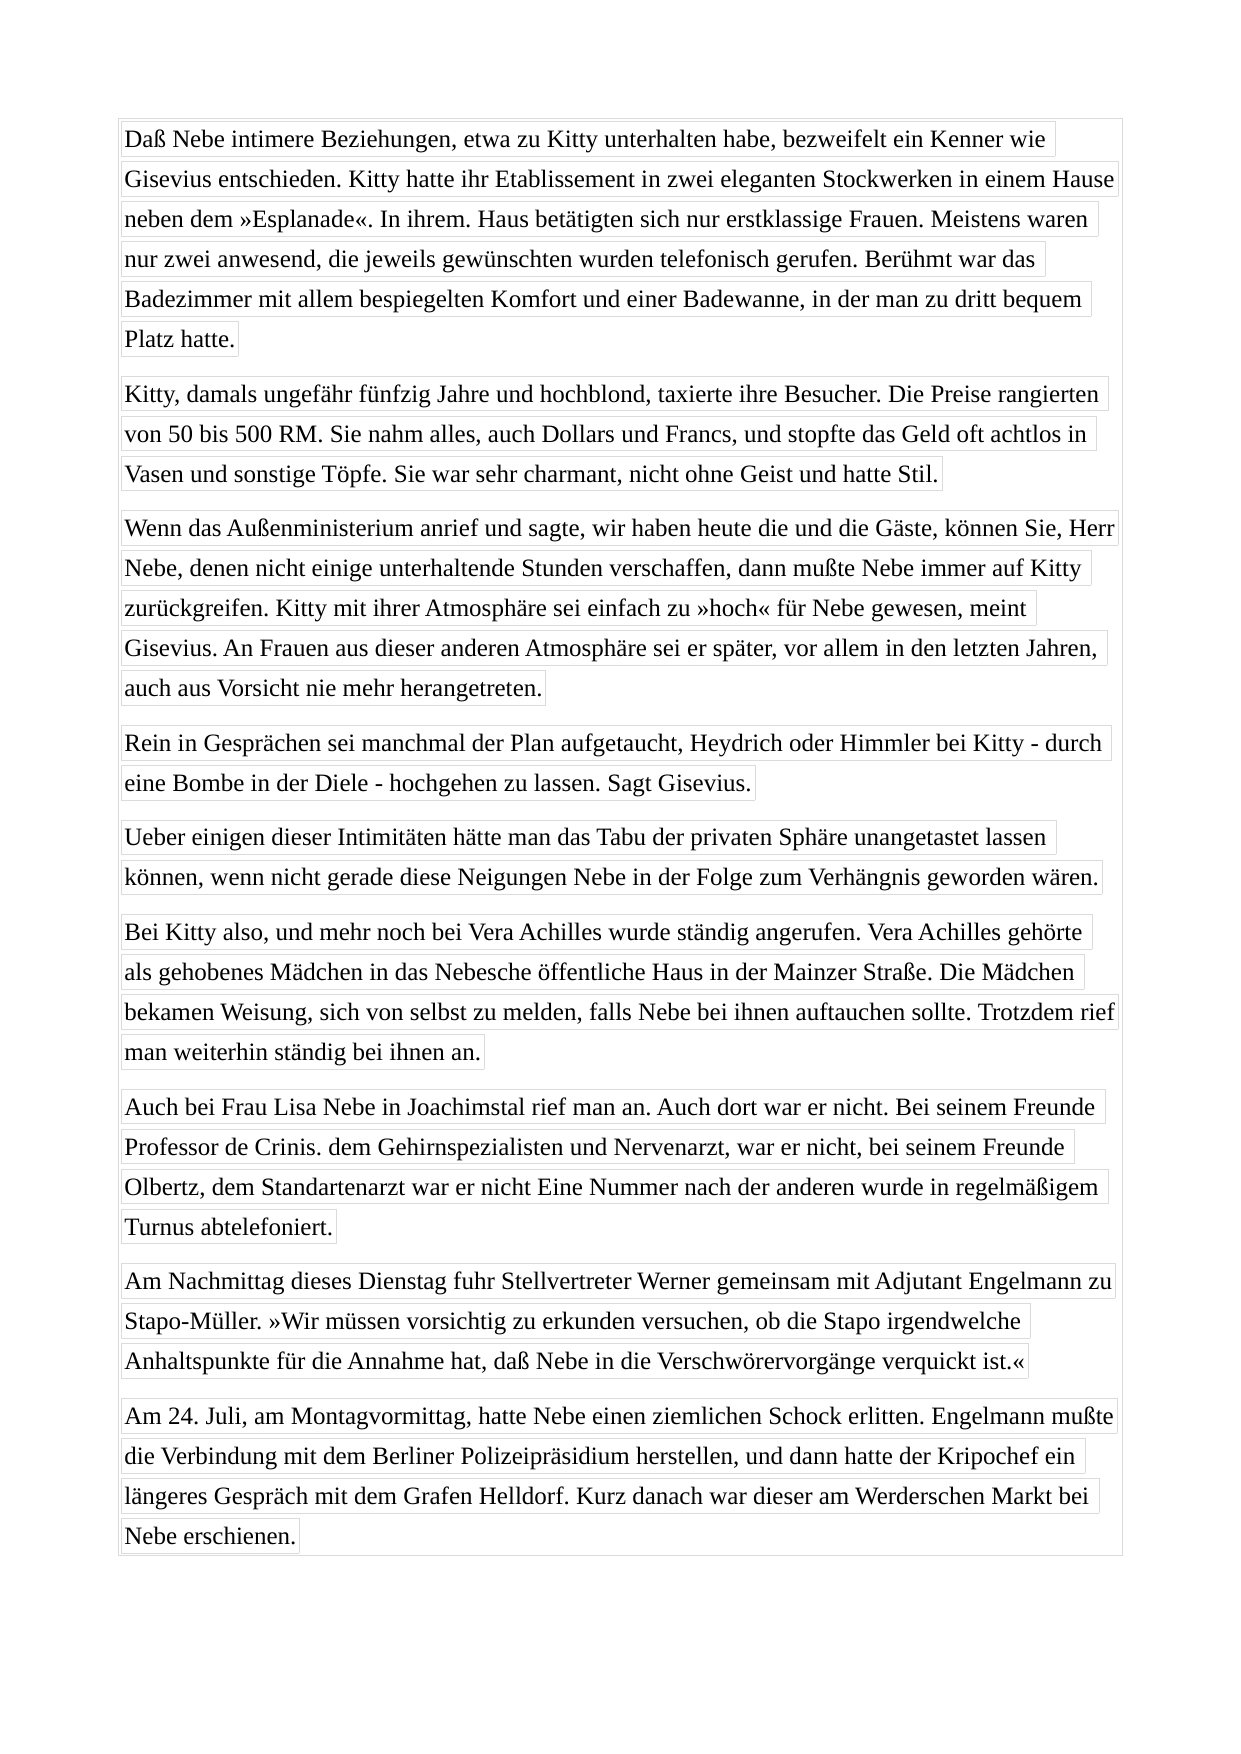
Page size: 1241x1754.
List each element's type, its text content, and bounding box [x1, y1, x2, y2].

text Ueber einigen dieser Intimitäten hätte man das Tabu der privaten Sphäre unangetastet lassen können, wenn nicht gerade diese Neigungen Nebe in der Folge zum Verhängnis geworden wären. [119, 816, 1122, 894]
text Bei Kitty also, und mehr noch bei Vera Achilles wurde ständig angerufen. Vera Achilles gehörte als gehobenes Mädchen in das Nebesche öffentliche Haus in der Mainzer Straße. Die Mädchen bekamen Weisung, sich von selbst zu melden, falls Nebe bei ihnen auftauchen sollte. Trotzdem rief man weiterhin ständig bei ihnen an. [119, 911, 1122, 1069]
text Daß Nebe intimere Beziehungen, etwa zu Kitty unterhalten habe, bezweifelt ein Kenner wie Gisevius entschieden. Kitty hatte ihr Etablissement in zwei eleganten Stockwerken in einem Hause neben dem »Esplanade«. In ihrem. Haus betätigten sich nur erstklassige Frauen. Meistens waren nur zwei anwesend, die jeweils gewünschten wurden telefonisch gerufen. Berühmt war das Badezimmer mit allem bespiegelten Komfort und einer Badewanne, in der man zu dritt bequem Platz hatte. [119, 119, 1122, 356]
text Rein in Gesprächen sei manchmal der Plan aufgetaucht, Heydrich oder Himmler bei Kitty - durch eine Bombe in der Diele - hochgehen zu lassen. Sagt Gisevius. [119, 722, 1122, 800]
text Am Nachmittag dieses Dienstag fuhr Stellvertreter Werner gemeinsam mit Adjutant Engelmann zu Stapo-Müller. »Wir müssen vorsichtig zu erkunden versuchen, ob die Stapo irgendwelche Anhaltspunkte für die Annahme hat, daß Nebe in die Verschwörervorgänge verquickt ist.« [119, 1260, 1122, 1378]
text Auch bei Frau Lisa Nebe in Joachimstal rief man an. Auch dort war er nicht. Bei seinem Freunde Professor de Crinis. dem Gehirnspezialisten und Nervenarzt, war er nicht, bei seinem Freunde Olbertz, dem Standartenarzt war er nicht Eine Nummer nach der anderen wurde in regelmäßigem Turnus abtelefoniert. [119, 1086, 1122, 1243]
text Am 24. Juli, am Montagvormittag, hatte Nebe einen ziemlichen Schock erlitten. Engelmann mußte die Verbindung mit dem Berliner Polizeipräsidium herstellen, und dann hatte der Kripochef ein längeres Gespräch mit dem Grafen Helldorf. Kurz danach war dieser am Werderschen Markt bei Nebe erschienen. [119, 1395, 1122, 1555]
text Kitty, damals ungefähr fünfzig Jahre und hochblond, taxierte ihre Besucher. Die Preise rangierten von 50 bis 500 RM. Sie nahm alles, auch Dollars und Francs, und stopfte das Geld oft achtlos in Vasen und sonstige Töpfe. Sie war sehr charmant, nicht ohne Geist und hatte Stil. [119, 373, 1122, 491]
text Wenn das Außenministerium anrief und sagte, wir haben heute die und die Gäste, können Sie, Herr Nebe, denen nicht einige unterhaltende Stunden verschaffen, dann mußte Nebe immer auf Kitty zurückgreifen. Kitty mit ihrer Atmosphäre sei einfach zu »hoch« für Nebe gewesen, meint Gisevius. An Frauen aus dieser anderen Atmosphäre sei er später, vor allem in den letzten Jahren, auch aus Vorsicht nie mehr herangetreten. [119, 507, 1122, 705]
